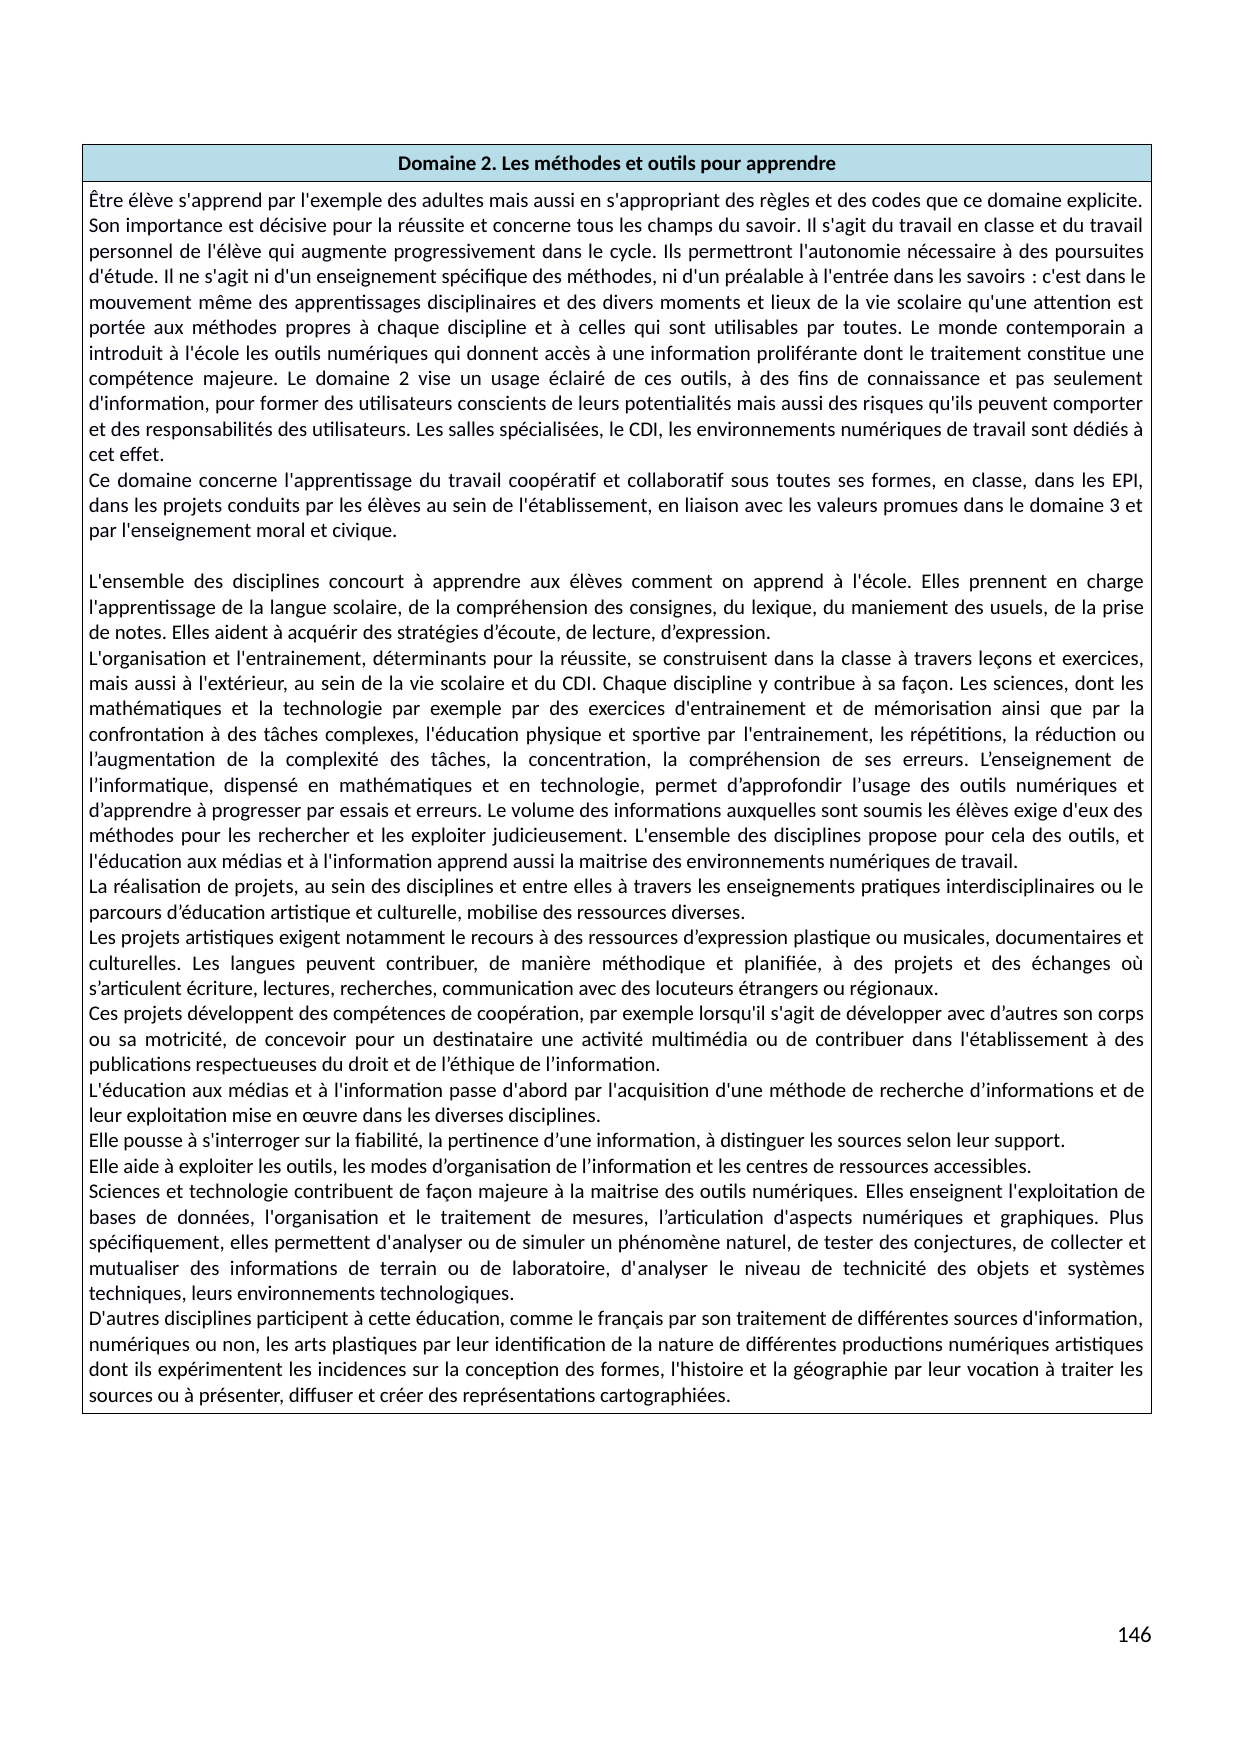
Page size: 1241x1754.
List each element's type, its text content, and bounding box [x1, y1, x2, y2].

table_cell Être élève s'apprend par l'exemple des adultes mais aussi en s'appropriant des règles et des codes que ce domaine explicite. Son importance est décisive pour la réussite et concerne tous les champs du savoir. Il s'agit du travail en classe et du travail personnel de l'élève qui augmente progressivement dans le cycle. Ils permettront l'autonomie nécessaire à des poursuites d'étude. Il ne s'agit ni d'un enseignement spécifique des méthodes, ni d'un préalable à l'entrée dans les savoirs : c'est dans le mouvement même des apprentissages disciplinaires et des divers moments et lieux de la vie scolaire qu'une attention est portée aux méthodes propres à chaque discipline et à celles qui sont utilisables par toutes. Le monde contemporain a introduit à l'école les outils numériques qui donnent accès à une information proliférante dont le traitement constitue une compétence majeure. Le domaine 2 vise un usage éclairé de ces outils, à des fins de connaissance et pas seulement d'information, pour former des utilisateurs conscients de leurs potentialités mais aussi des risques qu'ils peuvent comporter et des responsabilités des utilisateurs. Les salles spécialisées, le CDI, les environnements numériques de travail sont dédiés à cet effet. Ce domaine concerne l'apprentissage du travail coopératif et collaboratif sous toutes ses formes, en classe, dans les EPI, dans les projets conduits par les élèves au sein de l'établissement, en liaison avec les valeurs promues dans le domaine 3 et par l'enseignement moral et civique. L'ensemble des disciplines concourt à apprendre aux élèves comment on apprend à l'école. Elles prennent en charge l'apprentissage de la langue scolaire, de la compréhension des consignes, du lexique, du maniement des usuels, de la prise de notes. Elles aident à acquérir des stratégies d’écoute, de lecture, d’expression. L'organisation et l'entrainement, déterminants pour la réussite, se construisent dans la classe à travers leçons et exercices, mais aussi à l'extérieur, au sein de la vie scolaire et du CDI. Chaque discipline y contribue à sa façon. Les sciences, dont les mathématiques et la technologie par exemple par des exercices d'entrainement et de mémorisation ainsi que par la confrontation à des tâches complexes, l'éducation physique et sportive par l'entrainement, les répétitions, la réduction ou l’augmentation de la complexité des tâches, la concentration, la compréhension de ses erreurs. L’enseignement de l’informatique, dispensé en mathématiques et en technologie, permet d’approfondir l’usage des outils numériques et d’apprendre à progresser par essais et erreurs. Le volume des informations auxquelles sont soumis les élèves exige d'eux des méthodes pour les rechercher et les exploiter judicieusement. L'ensemble des disciplines propose pour cela des outils, et l'éducation aux médias et à l'information apprend aussi la maitrise des environnements numériques de travail. La réalisation de projets, au sein des disciplines et entre elles à travers les enseignements pratiques interdisciplinaires ou le parcours d’éducation artistique et culturelle, mobilise des ressources diverses. Les projets artistiques exigent notamment le recours à des ressources d’expression plastique ou musicales, documentaires et culturelles. Les langues peuvent contribuer, de manière méthodique et planifiée, à des projets et des échanges où s’articulent écriture, lectures, recherches, communication avec des locuteurs étrangers ou régionaux. Ces projets développent des compétences de coopération, par exemple lorsqu'il s'agit de développer avec d’autres son corps ou sa motricité, de concevoir pour un destinataire une activité multimédia ou de contribuer dans l'établissement à des publications respectueuses du droit et de l’éthique de l’information. L'éducation aux médias et à l'information passe d'abord par l'acquisition d'une méthode de recherche d’informations et de leur exploitation mise en œuvre dans les diverses disciplines. Elle pousse à s'interroger sur la fiabilité, la pertinence d’une information, à distinguer les sources selon leur support. Elle aide à exploiter les outils, les modes d’organisation de l’information et les centres de ressources accessibles. Sciences et technologie contribuent de façon majeure à la maitrise des outils numériques. Elles enseignent l'exploitation de bases de données, l'organisation et le traitement de mesures, l’articulation d'aspects numériques et graphiques. Plus spécifiquement, elles permettent d'analyser ou de simuler un phénomène naturel, de tester des conjectures, de collecter et mutualiser des informations de terrain ou de laboratoire, d'analyser le niveau de technicité des objets et systèmes techniques, leurs environnements technologiques. D'autres disciplines participent à cette éducation, comme le français par son traitement de différentes sources d'information, numériques ou non, les arts plastiques par leur identification de la nature de différentes productions numériques artistiques dont ils expérimentent les incidences sur la conception des formes, l'histoire et la géographie par leur vocation à traiter les sources ou à présenter, diffuser et créer des représentations cartographiées. [83, 182, 1151, 1413]
table_header Domaine 2. Les méthodes et outils pour apprendre [83, 145, 1151, 181]
